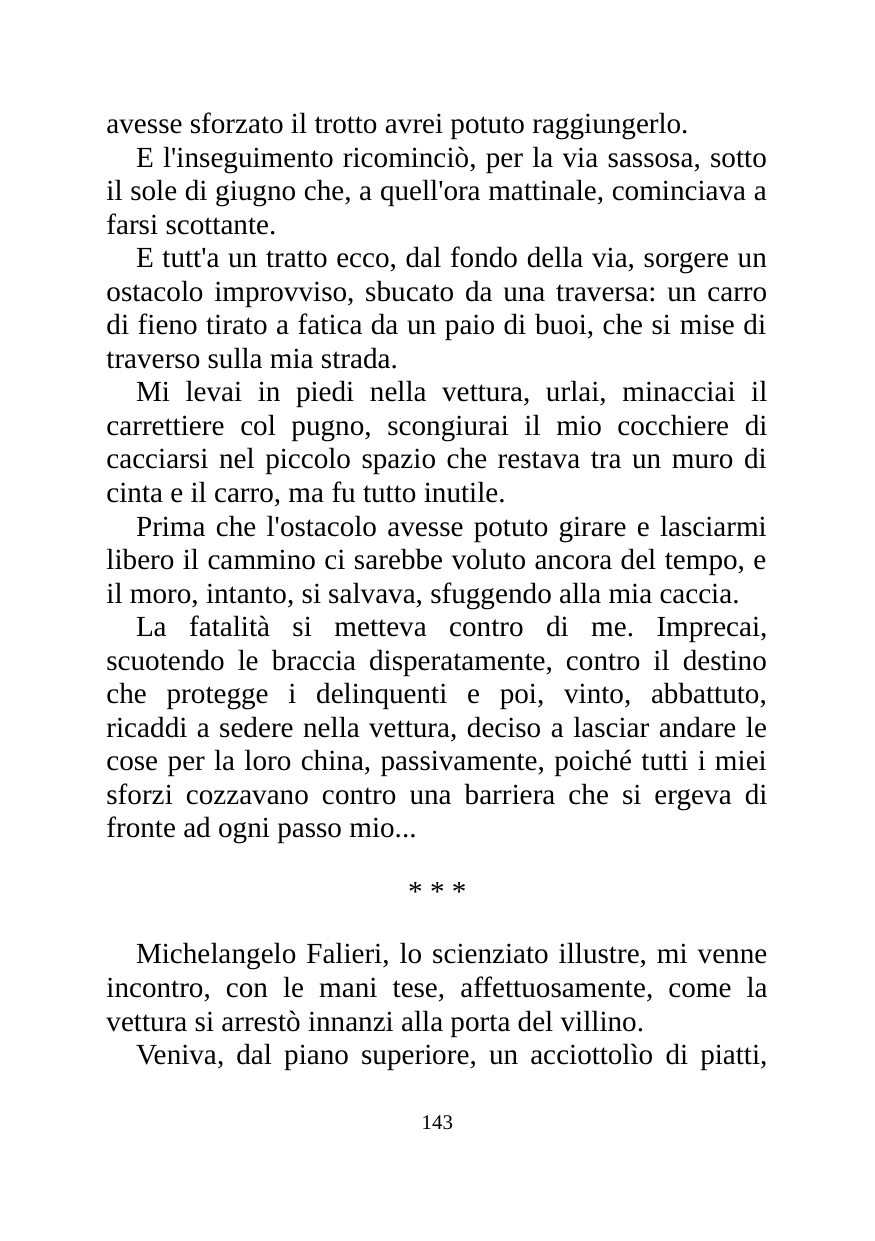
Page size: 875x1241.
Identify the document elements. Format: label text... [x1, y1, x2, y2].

text Michelangelo Falieri, lo scienziato illustre, mi venne incontro, con le mani tese, affettuosamente, come la vettura si arrestò innanzi alla porta del villino. [106, 937, 768, 1037]
text E l'inseguimento ricominciò, per la via sassosa, sotto il sole di giugno che, a quell'ora mattinale, cominciava a farsi scottante. [106, 140, 768, 240]
text La fatalità si metteva contro di me. Imprecai, scuotendo le braccia disperatamente, contro il destino che protegge i delinquenti e poi, vinto, abbattuto, ricaddi a sedere nella vettura, deciso a lasciar andare le cose per la loro china, passivamente, poiché tutti i miei sforzi cozzavano contro una barriera che si ergeva di fronte ad ogni passo mio... [106, 609, 768, 844]
text Mi levai in piedi nella vettura, urlai, minacciai il carrettiere col pugno, scongiurai il mio cocchiere di cacciarsi nel piccolo spazio che restava tra un muro di cinta e il carro, ma fu tutto inutile. [106, 374, 768, 509]
text E tutt'a un tratto ecco, dal fondo della via, sorgere un ostacolo improvviso, sbucato da una traversa: un carro di fieno tirato a fatica da un paio di buoi, che si mise di traverso sulla mia strada. [106, 240, 768, 374]
text * * * [106, 874, 768, 907]
text Prima che l'ostacolo avesse potuto girare e lasciarmi libero il cammino ci sarebbe voluto ancora del tempo, e il moro, intanto, si salvava, sfuggendo alla mia caccia. [106, 509, 768, 609]
text avesse sforzato il trotto avrei potuto raggiungerlo. [106, 106, 768, 140]
text Veniva, dal piano superiore, un acciottolìo di piatti, [106, 1037, 768, 1071]
